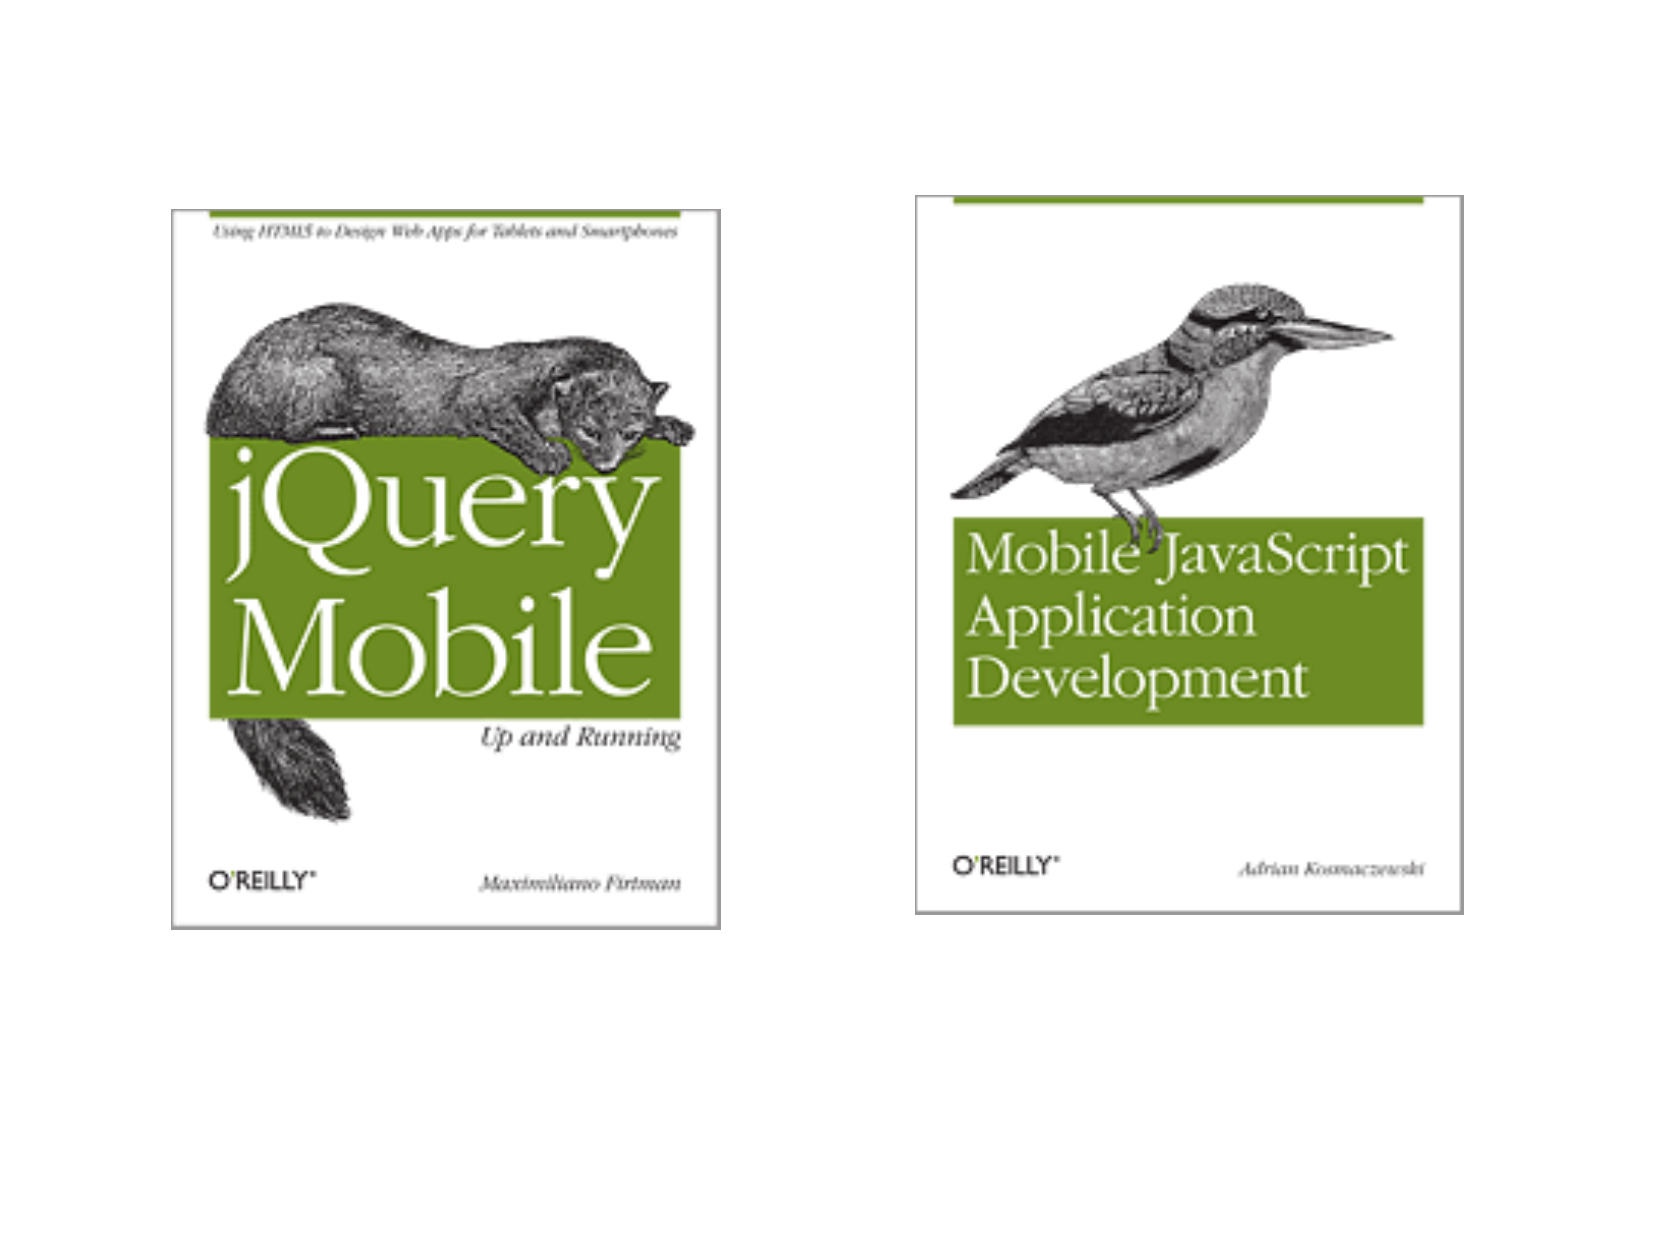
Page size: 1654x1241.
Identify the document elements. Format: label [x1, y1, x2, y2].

picture [915, 195, 1464, 916]
picture [171, 209, 721, 930]
